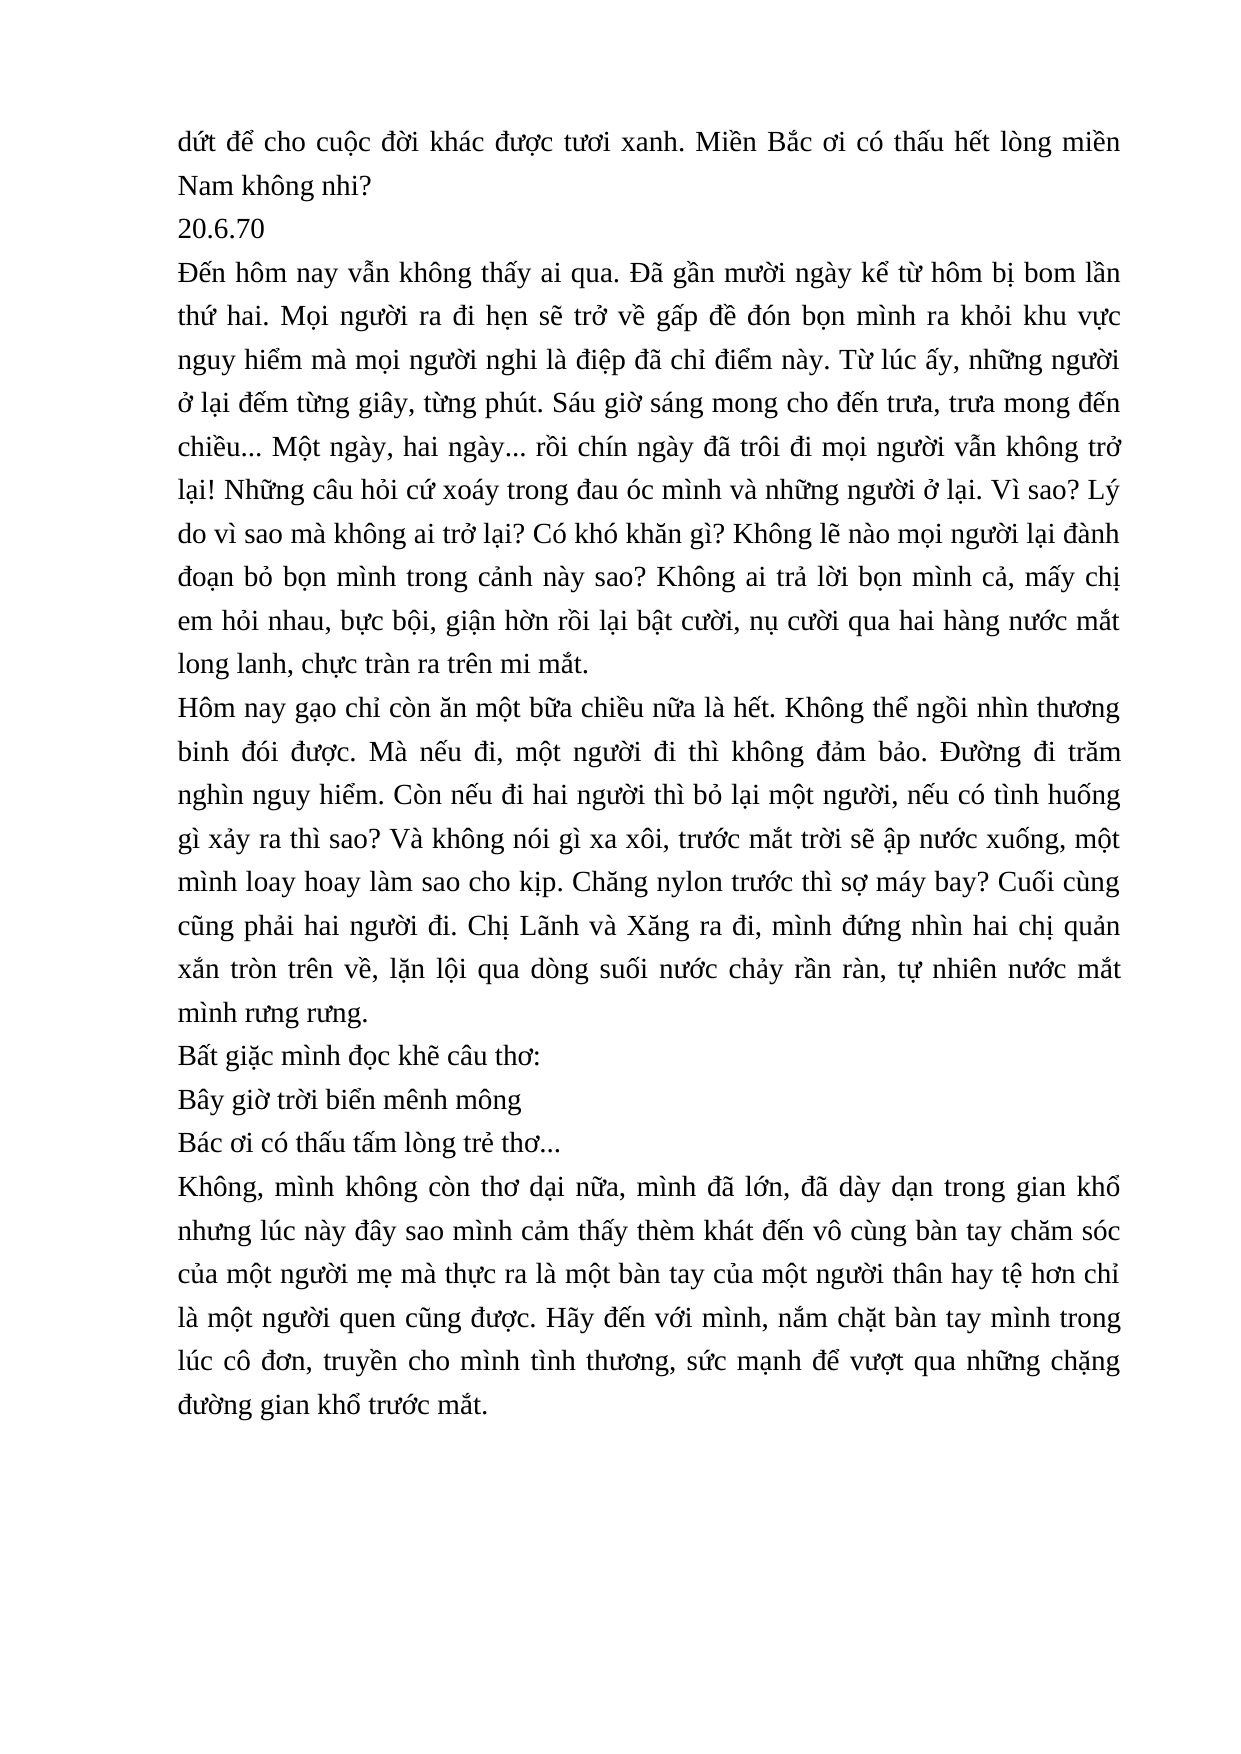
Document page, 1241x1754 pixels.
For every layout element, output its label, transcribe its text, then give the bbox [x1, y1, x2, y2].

text Bây giờ trời biển mênh mông [177, 1082, 1122, 1116]
text Đến hôm nay vẫn không thấy ai qua. Đã gần mười ngày kể từ hôm bị bom lần thứ hai. Mọi người ra đi hẹn sẽ trở về gấp đề đón bọn mình ra khỏi khu vực nguy hiểm mà mọi người nghi là điệp đã chỉ điểm này. Từ lúc ấy, những người ở lại đếm từng giây, từng phút. Sáu giờ sáng mong cho đến trưa, trưa mong đến chiều... Một ngày, hai ngày... rồi chín ngày đã trôi đi mọi người vẫn không trở lại! Những câu hỏi cứ xoáy trong đau óc mình và những người ở lại. Vì sao? Lý do vì sao mà không ai trở lại? Có khó khăn gì? Không lẽ nào mọi người lại đành đoạn bỏ bọn mình trong cảnh này sao? Không ai trả lời bọn mình cả, mấy chị em hỏi nhau, bực bội, giận hờn rồi lại bật cười, nụ cười qua hai hàng nước mắt long lanh, chực tràn ra trên mi mắt. [177, 255, 1122, 680]
text 20.6.70 [177, 211, 1122, 245]
text Bác ơi có thấu tấm lòng trẻ thơ... [177, 1126, 1122, 1159]
text Hôm nay gạo chỉ còn ăn một bữa chiều nữa là hết. Không thể ngồi nhìn thương binh đói được. Mà nếu đi, một người đi thì không đảm bảo. Đường đi trăm nghìn nguy hiểm. Còn nếu đi hai người thì bỏ lại một người, nếu có tình huống gì xảy ra thì sao? Và không nói gì xa xôi, trước mắt trời sẽ ập nước xuống, một mình loay hoay làm sao cho kịp. Chăng nylon trước thì sợ máy bay? Cuối cùng cũng phải hai người đi. Chị Lãnh và Xăng ra đi, mình đứng nhìn hai chị quản xắn tròn trên về, lặn lội qua dòng suối nước chảy rần ràn, tự nhiên nước mắt mình rưng rưng. [177, 690, 1122, 1028]
text Không, mình không còn thơ dại nữa, mình đã lớn, đã dày dạn trong gian khổ nhưng lúc này đây sao mình cảm thấy thèm khát đến vô cùng bàn tay chăm sóc của một người mẹ mà thực ra là một bàn tay của một người thân hay tệ hơn chỉ là một người quen cũng được. Hãy đến với mình, nắm chặt bàn tay mình trong lúc cô đơn, truyền cho mình tình thương, sức mạnh để vượt qua những chặng đường gian khổ trước mắt. [177, 1169, 1122, 1420]
text Bất giặc mình đọc khẽ câu thơ: [177, 1038, 1122, 1072]
text dứt để cho cuộc đời khác được tươi xanh. Miền Bắc ơi có thấu hết lòng miền Nam không nhi? [177, 124, 1122, 201]
